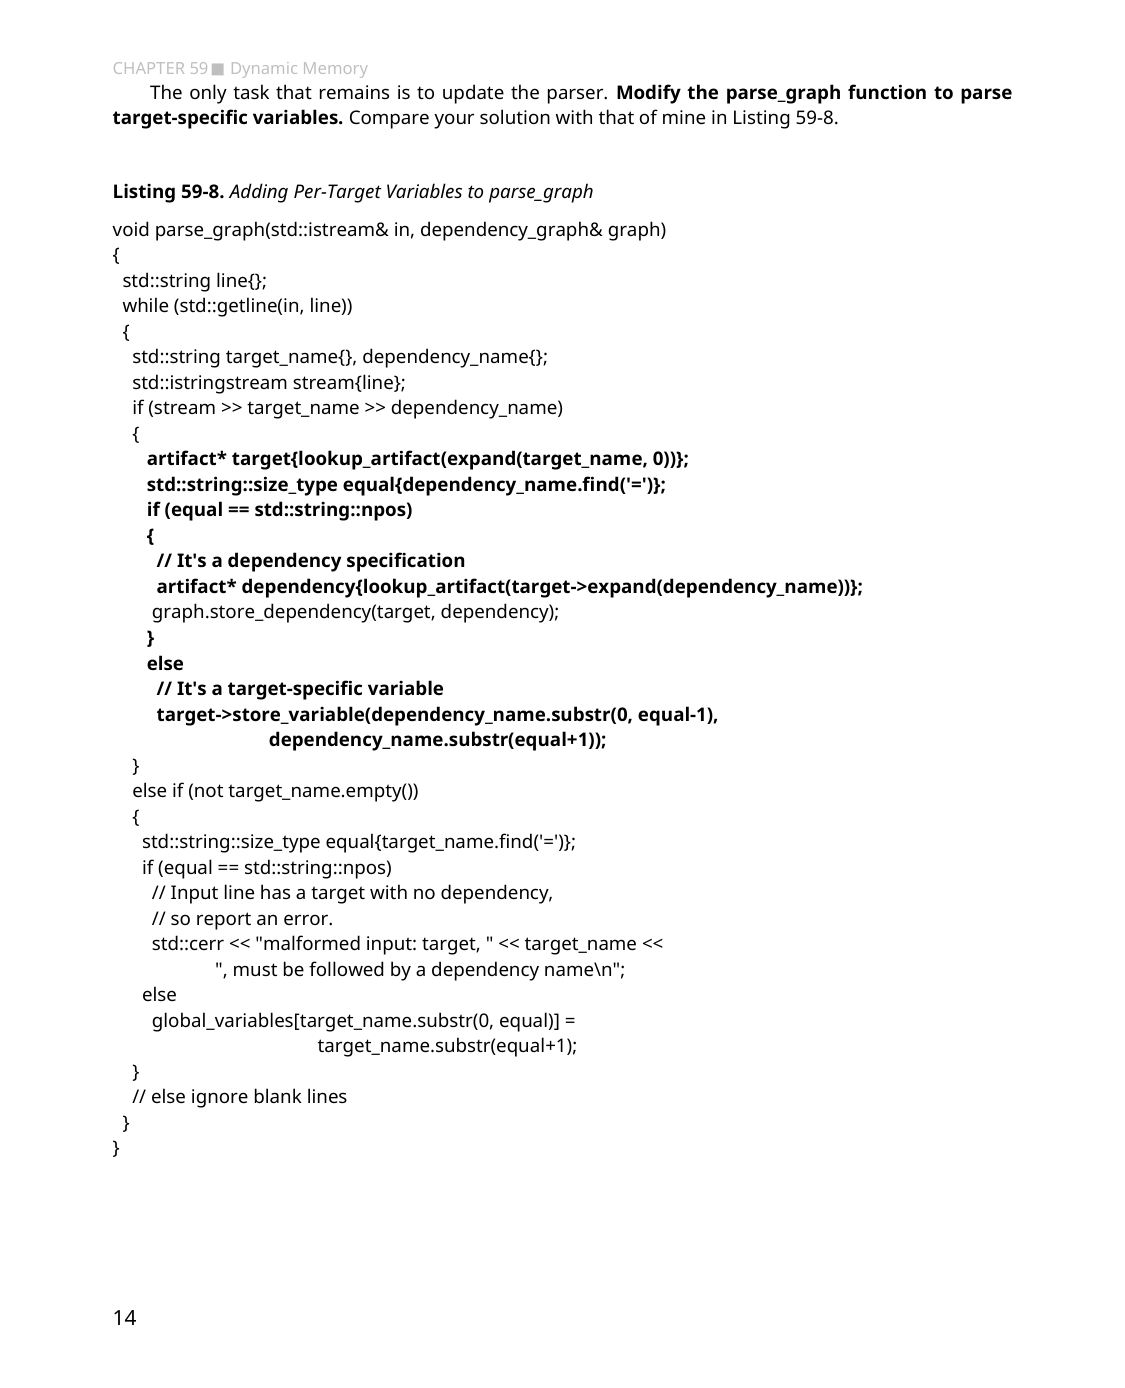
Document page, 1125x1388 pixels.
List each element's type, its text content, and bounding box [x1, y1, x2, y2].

text graph.store_dependency(target, dependency); [112, 599, 1012, 624]
text target->store_variable(dependency_name.substr(0, equal-1), [112, 701, 1012, 726]
text if (equal == std::string::npos) [112, 497, 1012, 522]
text std::string target_name{}, dependency_name{}; [112, 343, 1012, 369]
text { [112, 241, 1012, 267]
text // It's a target-specific variable [112, 675, 1012, 701]
text { [112, 318, 1012, 343]
text target_name.substr(equal+1); [112, 1033, 1012, 1058]
text std::istringstream stream{line}; [112, 369, 1012, 394]
text artifact* dependency{lookup_artifact(target->expand(dependency_name))}; [112, 573, 1012, 599]
text { [112, 420, 1012, 446]
text { [112, 803, 1012, 828]
text } [112, 1058, 1012, 1084]
text void parse_graph(std::istream& in, dependency_graph& graph) [112, 216, 1012, 241]
text if (stream >> target_name >> dependency_name) [112, 394, 1012, 420]
text // so report an error. [112, 905, 1012, 931]
text std::string::size_type equal{dependency_name.find('=')}; [112, 471, 1012, 497]
text ", must be followed by a dependency name\n"; [112, 956, 1012, 982]
text // It's a dependency specification [112, 548, 1012, 573]
text } [112, 1109, 1012, 1135]
text } [112, 752, 1012, 777]
text std::cerr << "malformed input: target, " << target_name << [112, 931, 1012, 956]
text std::string line{}; [112, 267, 1012, 292]
text Listing 59-8. Adding Per-Target Variables to parse_graph [112, 178, 1012, 203]
text else [112, 982, 1012, 1007]
text artifact* target{lookup_artifact(expand(target_name, 0))}; [112, 446, 1012, 471]
text std::string::size_type equal{target_name.find('=')}; [112, 828, 1012, 854]
text else if (not target_name.empty()) [112, 777, 1012, 803]
text dependency_name.substr(equal+1)); [112, 726, 1012, 752]
text if (equal == std::string::npos) [112, 854, 1012, 879]
text // else ignore blank lines [112, 1084, 1012, 1109]
text The only task that remains is to update the parser. Modify the parse_graph function to parse target-specific variables. Compare your solution with that of mine in Listing 59-8. [112, 79, 1012, 130]
text // Input line has a target with no dependency, [112, 879, 1012, 905]
text while (std::getline(in, line)) [112, 292, 1012, 318]
text } [112, 624, 1012, 650]
text { [112, 522, 1012, 548]
text else [112, 650, 1012, 675]
text } [112, 1135, 1012, 1160]
text global_variables[target_name.substr(0, equal)] = [112, 1007, 1012, 1033]
